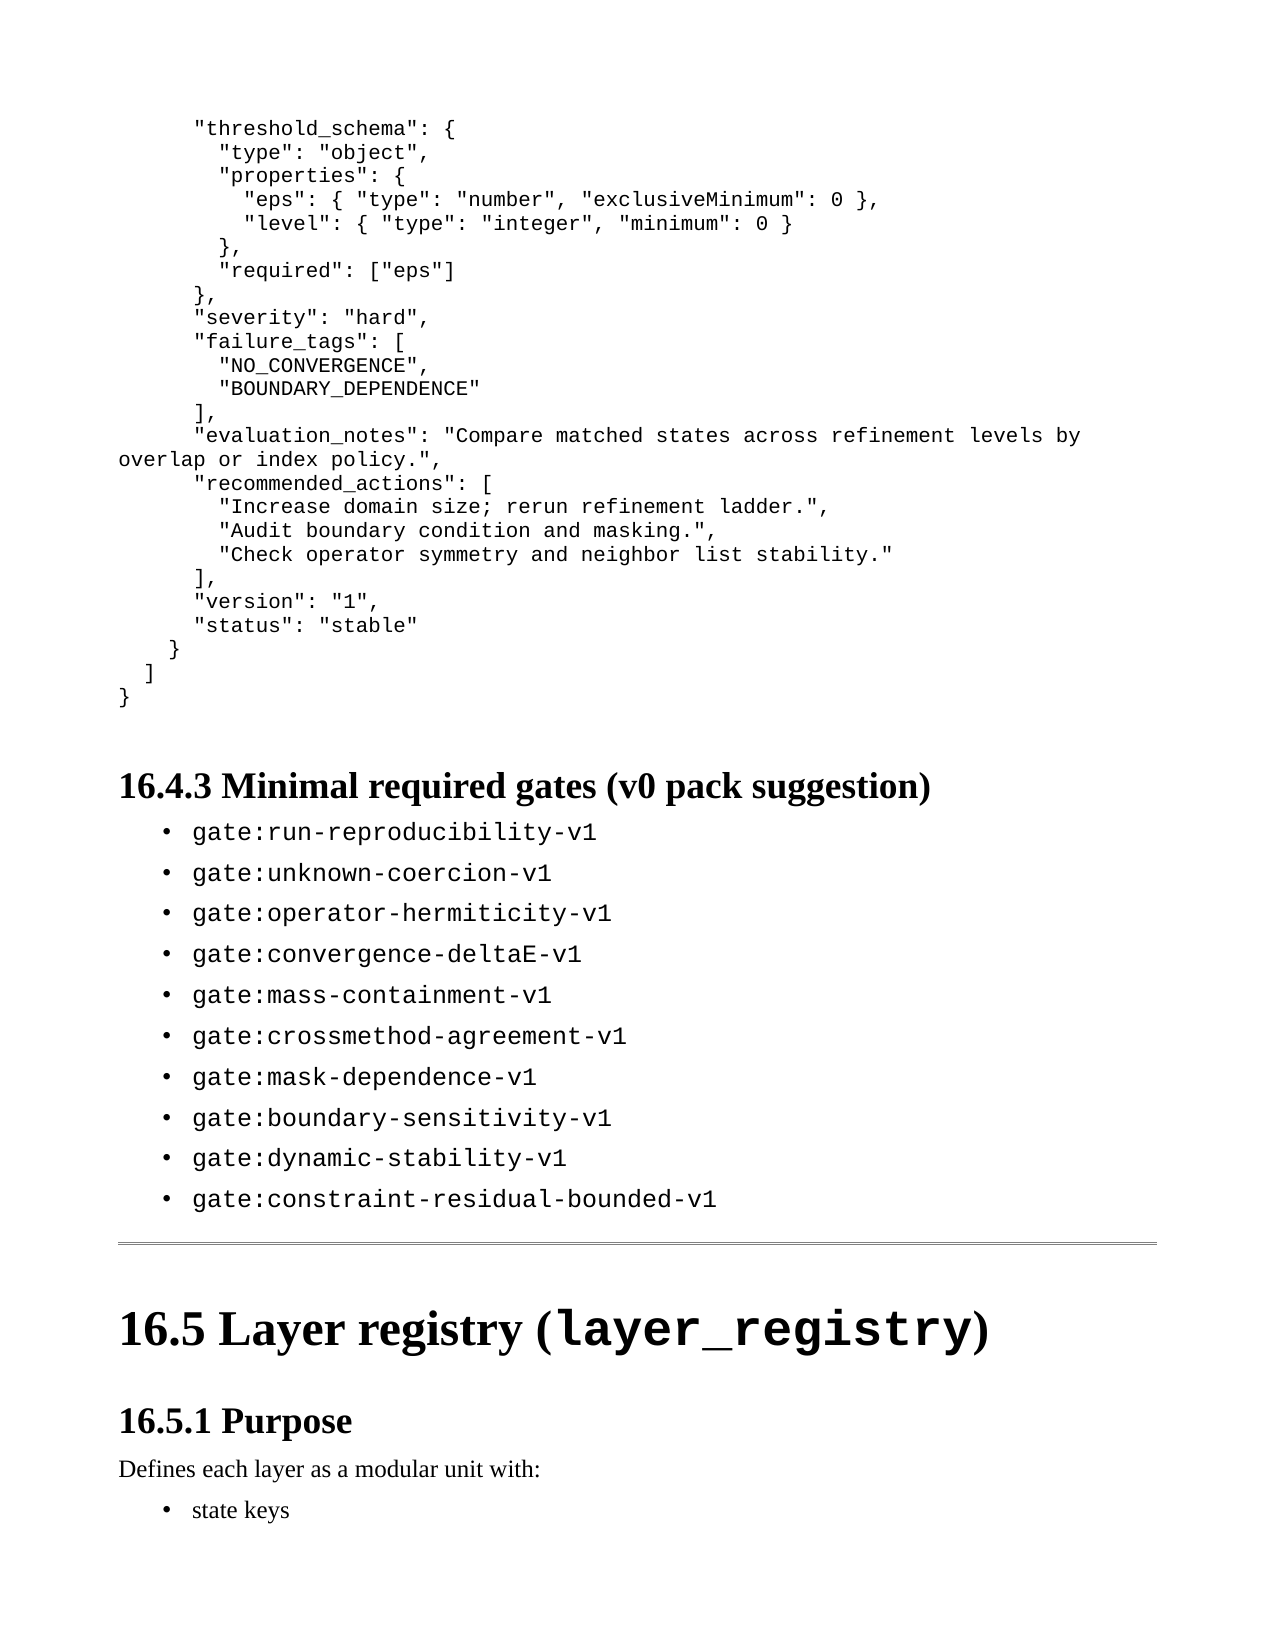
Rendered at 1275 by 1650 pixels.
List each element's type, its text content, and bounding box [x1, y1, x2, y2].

text "BOUNDARY_DEPENDENCE" [118, 378, 1157, 402]
text Defines each layer as a modular unit with: [118, 1454, 1157, 1482]
list gate:mask-dependence-v1 [162, 1064, 1157, 1093]
list gate:boundary-sensitivity-v1 [162, 1105, 1157, 1133]
text } [118, 638, 1157, 662]
text }, [118, 236, 1157, 260]
list gate:mass-containment-v1 [162, 983, 1157, 1011]
text "severity": "hard", [118, 307, 1157, 331]
text "evaluation_notes": "Compare matched states across refinement levels by overlap or index policy.", [118, 426, 1157, 473]
text "properties": { [118, 165, 1157, 189]
subtitle 16.5 Layer registry (layer_registry) [118, 1299, 1157, 1361]
text "Audit boundary condition and masking.", [118, 520, 1157, 544]
text } [118, 686, 1157, 709]
text "version": "1", [118, 591, 1157, 615]
text ] [118, 662, 1157, 686]
text "recommended_actions": [ [118, 473, 1157, 496]
text "status": "stable" [118, 615, 1157, 638]
text ], [118, 567, 1157, 591]
subtitle 16.5.1 Purpose [118, 1398, 1157, 1441]
subtitle 16.4.3 Minimal required gates (v0 pack suggestion) [118, 764, 1157, 807]
list gate:run-reproducibility-v1 [162, 819, 1157, 848]
list state keys [162, 1495, 1157, 1524]
text "threshold_schema": { [118, 118, 1157, 142]
text }, [118, 284, 1157, 307]
text "level": { "type": "integer", "minimum": 0 } [118, 213, 1157, 236]
text "type": "object", [118, 142, 1157, 165]
text "eps": { "type": "number", "exclusiveMinimum": 0 }, [118, 189, 1157, 213]
text "failure_tags": [ [118, 331, 1157, 354]
text "NO_CONVERGENCE", [118, 354, 1157, 378]
list gate:unknown-coercion-v1 [162, 860, 1157, 888]
list gate:crossmethod-agreement-v1 [162, 1023, 1157, 1052]
list gate:convergence-deltaE-v1 [162, 942, 1157, 970]
list gate:constraint-residual-bounded-v1 [162, 1187, 1157, 1215]
text ], [118, 402, 1157, 426]
list gate:dynamic-stability-v1 [162, 1146, 1157, 1174]
text "Check operator symmetry and neighbor list stability." [118, 544, 1157, 567]
list gate:operator-hermiticity-v1 [162, 901, 1157, 929]
text "required": ["eps"] [118, 260, 1157, 284]
text "Increase domain size; rerun refinement ladder.", [118, 496, 1157, 520]
